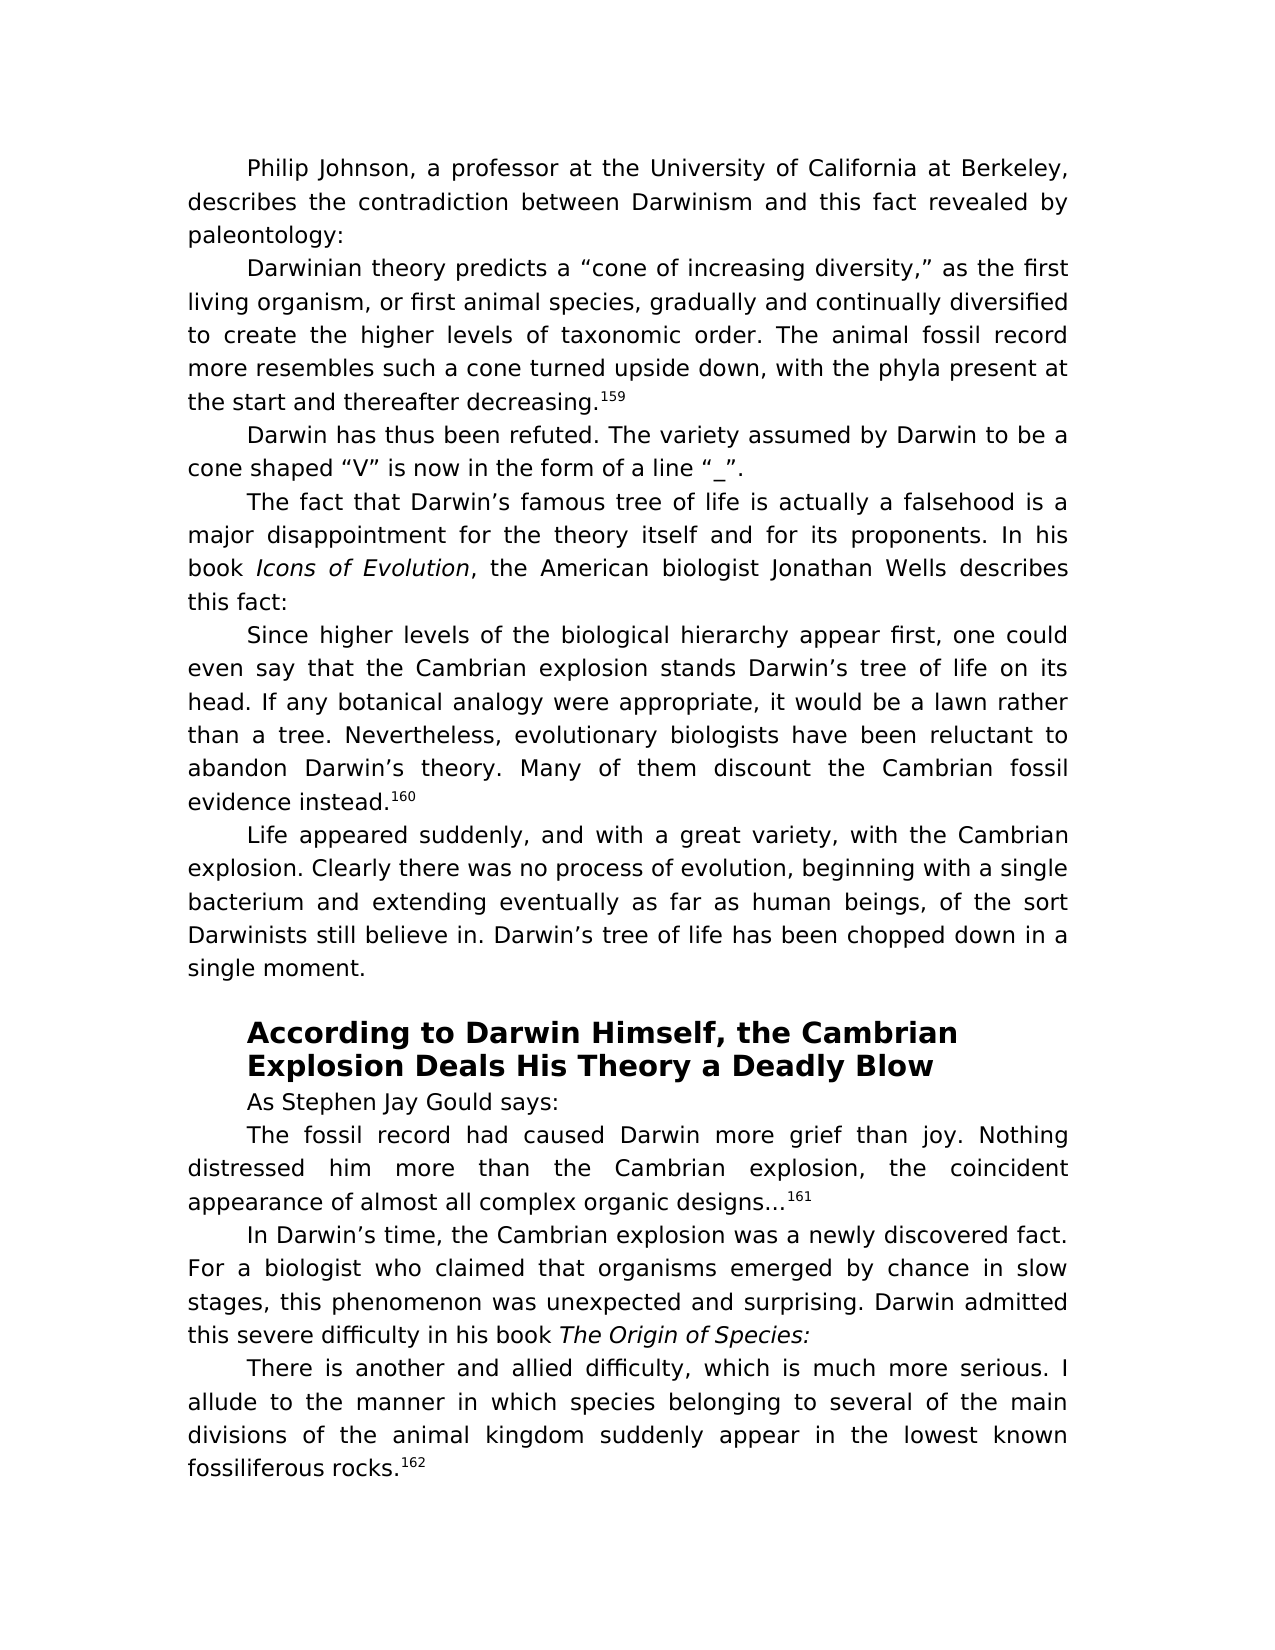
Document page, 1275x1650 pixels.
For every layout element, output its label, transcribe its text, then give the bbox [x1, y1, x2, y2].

text The fossil record had caused Darwin more grief than joy. Nothing distressed him more than the Cambrian explosion, the coincident appearance of almost all complex organic designs...161 [187, 1117, 1070, 1217]
text There is another and allied difficulty, which is much more serious. I allude to the manner in which species belonging to several of the main divisions of the animal kingdom suddenly appear in the lowest known fossiliferous rocks.162 [187, 1350, 1070, 1483]
text Darwinian theory predicts a “cone of increasing diversity,” as the first living organism, or first animal species, gradually and continually diversified to create the higher levels of taxonomic order. The animal fossil record more resembles such a cone turned upside down, with the phyla present at the start and thereafter decreasing.159 [187, 250, 1070, 417]
text As Stephen Jay Gould says: [187, 1083, 1070, 1117]
text Darwin has thus been refuted. The variety assumed by Darwin to be a cone shaped “V” is now in the form of a line “_”. [187, 417, 1070, 483]
text Philip Johnson, a professor at the University of California at Berkeley, describes the contradiction between Darwinism and this fact revealed by paleontology: [187, 150, 1070, 250]
text In Darwin’s time, the Cambrian explosion was a newly discovered fact. For a biologist who claimed that organisms emerged by chance in slow stages, this phenomenon was unexpected and surprising. Darwin admitted this severe difficulty in his book The Origin of Species: [187, 1217, 1070, 1350]
text According to Darwin Himself, the Cambrian [187, 1017, 1070, 1050]
text Life appeared suddenly, and with a great variety, with the Cambrian explosion. Clearly there was no process of evolution, beginning with a single bacterium and extending eventually as far as human beings, of the sort Darwinists still believe in. Darwin’s tree of life has been chopped down in a single moment. [187, 817, 1070, 983]
text Explosion Deals His Theory a Deadly Blow [187, 1050, 1070, 1083]
text The fact that Darwin’s famous tree of life is actually a falsehood is a major disappointment for the theory itself and for its proponents. In his book Icons of Evolution, the American biologist Jonathan Wells describes this fact: [187, 483, 1070, 617]
text Since higher levels of the biological hierarchy appear first, one could even say that the Cambrian explosion stands Darwin’s tree of life on its head. If any botanical analogy were appropriate, it would be a lawn rather than a tree. Nevertheless, evolutionary biologists have been reluctant to abandon Darwin’s theory. Many of them discount the Cambrian fossil evidence instead.160 [187, 617, 1070, 817]
